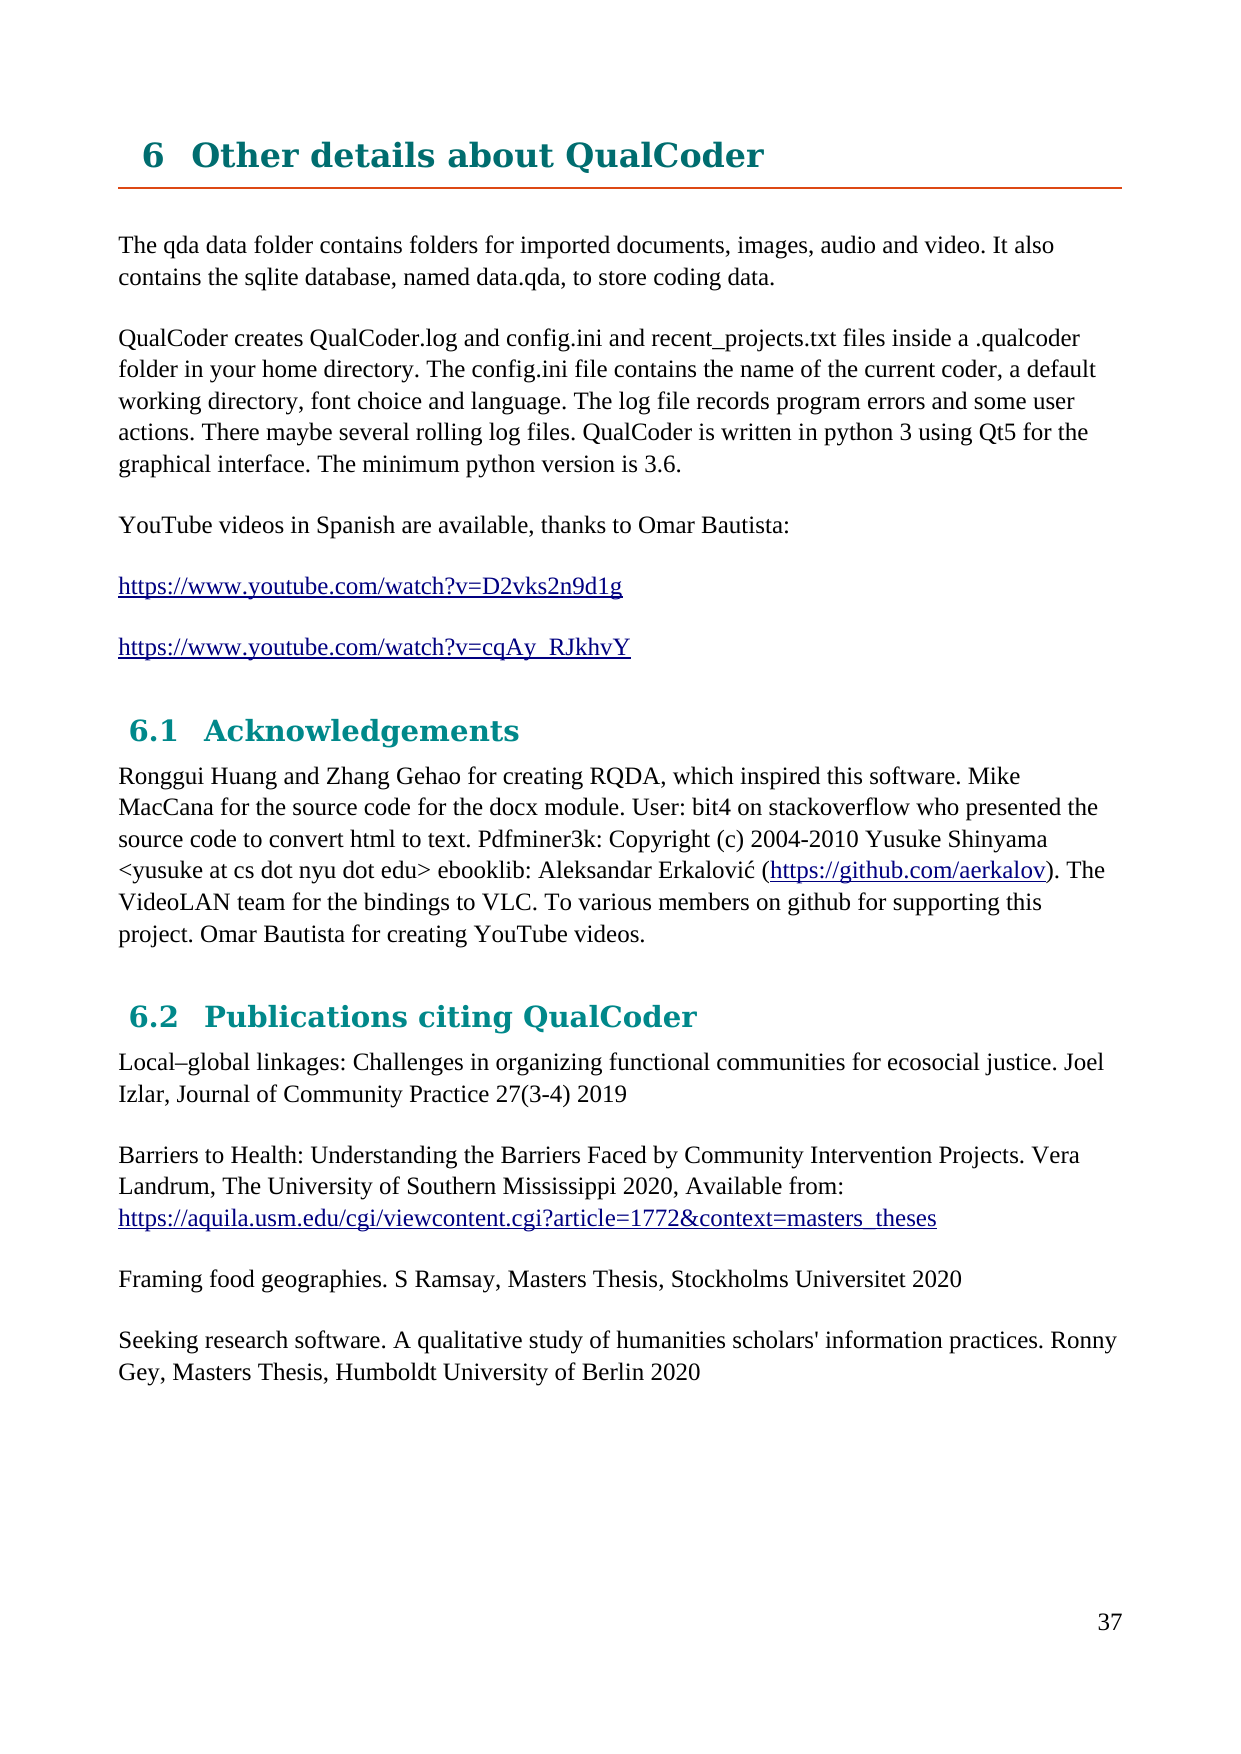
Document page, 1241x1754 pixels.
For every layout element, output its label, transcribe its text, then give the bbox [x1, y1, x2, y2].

text YouTube videos in Spanish are available, thanks to Omar Bautista: [118, 510, 1122, 539]
text Seeking research software. A qualitative study of humanities scholars' information practices. Ronny Gey, Masters Thesis, Humboldt University of Berlin 2020 [118, 1325, 1122, 1385]
text QualCoder creates QualCoder.log and config.ini and recent_projects.txt files inside a .qualcoder folder in your home directory. The config.ini file contains the name of the current coder, a default working directory, font choice and language. The log file records program errors and some user actions. There maybe several rolling log files. QualCoder is written in python 3 using Qt5 for the graphical interface. The minimum python version is 3.6. [118, 323, 1122, 478]
text Framing food geographies. S Ramsay, Masters Thesis, Stockholms Universitet 2020 [118, 1264, 1122, 1293]
subtitle Other details about QualCoder [118, 124, 1122, 187]
subtitle Publications citing QualCoder [118, 1001, 1122, 1035]
text The qda data folder contains folders for imported documents, images, audio and video. It also contains the sqlite database, named data.qda, to store coding data. [118, 230, 1122, 291]
subtitle Acknowledgements [118, 714, 1122, 748]
text Local–global linkages: Challenges in organizing functional communities for ecosocial justice. Joel Izlar, Journal of Community Practice 27(3-4) 2019 [118, 1047, 1122, 1108]
text https://www.youtube.com/watch?v=D2vks2n9d1g [118, 571, 1122, 600]
text Barriers to Health: Understanding the Barriers Faced by Community Intervention Projects. Vera Landrum, The University of Southern Mississippi 2020, Available from: https://aquila.usm.edu/cgi/viewcontent.cgi?article=1772&context=masters_theses [118, 1140, 1122, 1232]
text https://www.youtube.com/watch?v=cqAy_RJkhvY [118, 632, 1122, 661]
text Ronggui Huang and Zhang Gehao for creating RQDA, which inspired this software. Mike MacCana for the source code for the docx module. User: bit4 on stackoverflow who presented the source code to convert html to text. Pdfminer3k: Copyright (c) 2004-2010 Yusuke Shinyama <yusuke at cs dot nyu dot edu> ebooklib: Aleksandar Erkalović (https://github.com/aerkalov). The VideoLAN team for the bindings to VLC. To various members on github for supporting this project. Omar Bautista for creating YouTube videos. [118, 761, 1122, 947]
